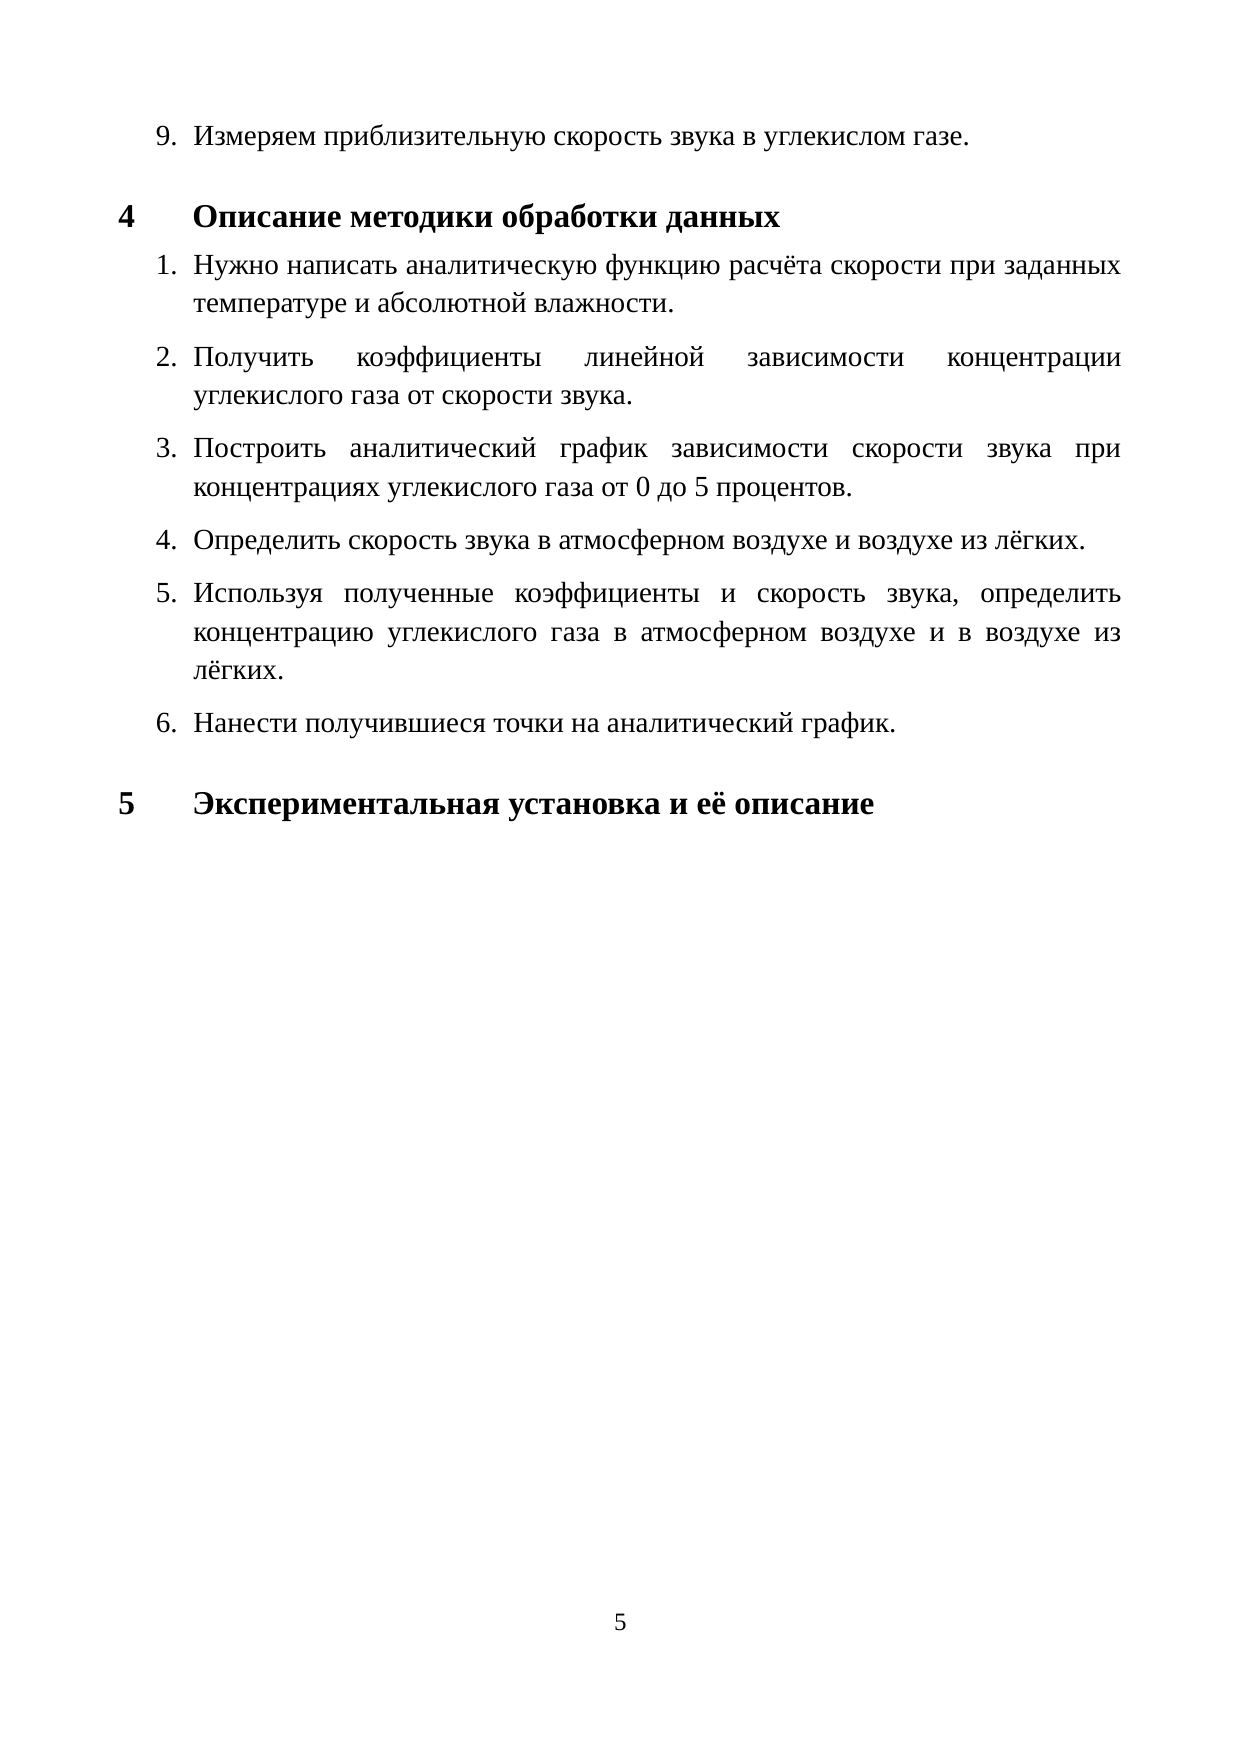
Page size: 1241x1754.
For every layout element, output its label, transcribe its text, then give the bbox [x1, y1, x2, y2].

list Получить коэффициенты линейной зависимости концентрации углекислого газа от скорости звука. [156, 339, 1122, 411]
list Нужно написать аналитическую функцию расчёта скорости при заданных температуре и абсолютной влажности. [156, 247, 1122, 319]
subtitle Описание методики обработки данных [118, 196, 1122, 234]
list Используя полученные коэффициенты и скорость звука, определить концентрацию углекислого газа в атмосферном воздухе и в воздухе из лёгких. [156, 575, 1122, 686]
list Измеряем приблизительную скорость звука в углекислом газе. [156, 118, 1122, 152]
list Определить скорость звука в атмосферном воздухе и воздухе из лёгких. [156, 522, 1122, 556]
list Нанести получившиеся точки на аналитический график. [156, 705, 1122, 739]
subtitle Экспериментальная установка и её описание [118, 783, 1122, 822]
list Построить аналитический график зависимости скорости звука при концентрациях углекислого газа от 0 до 5 процентов. [156, 430, 1122, 502]
